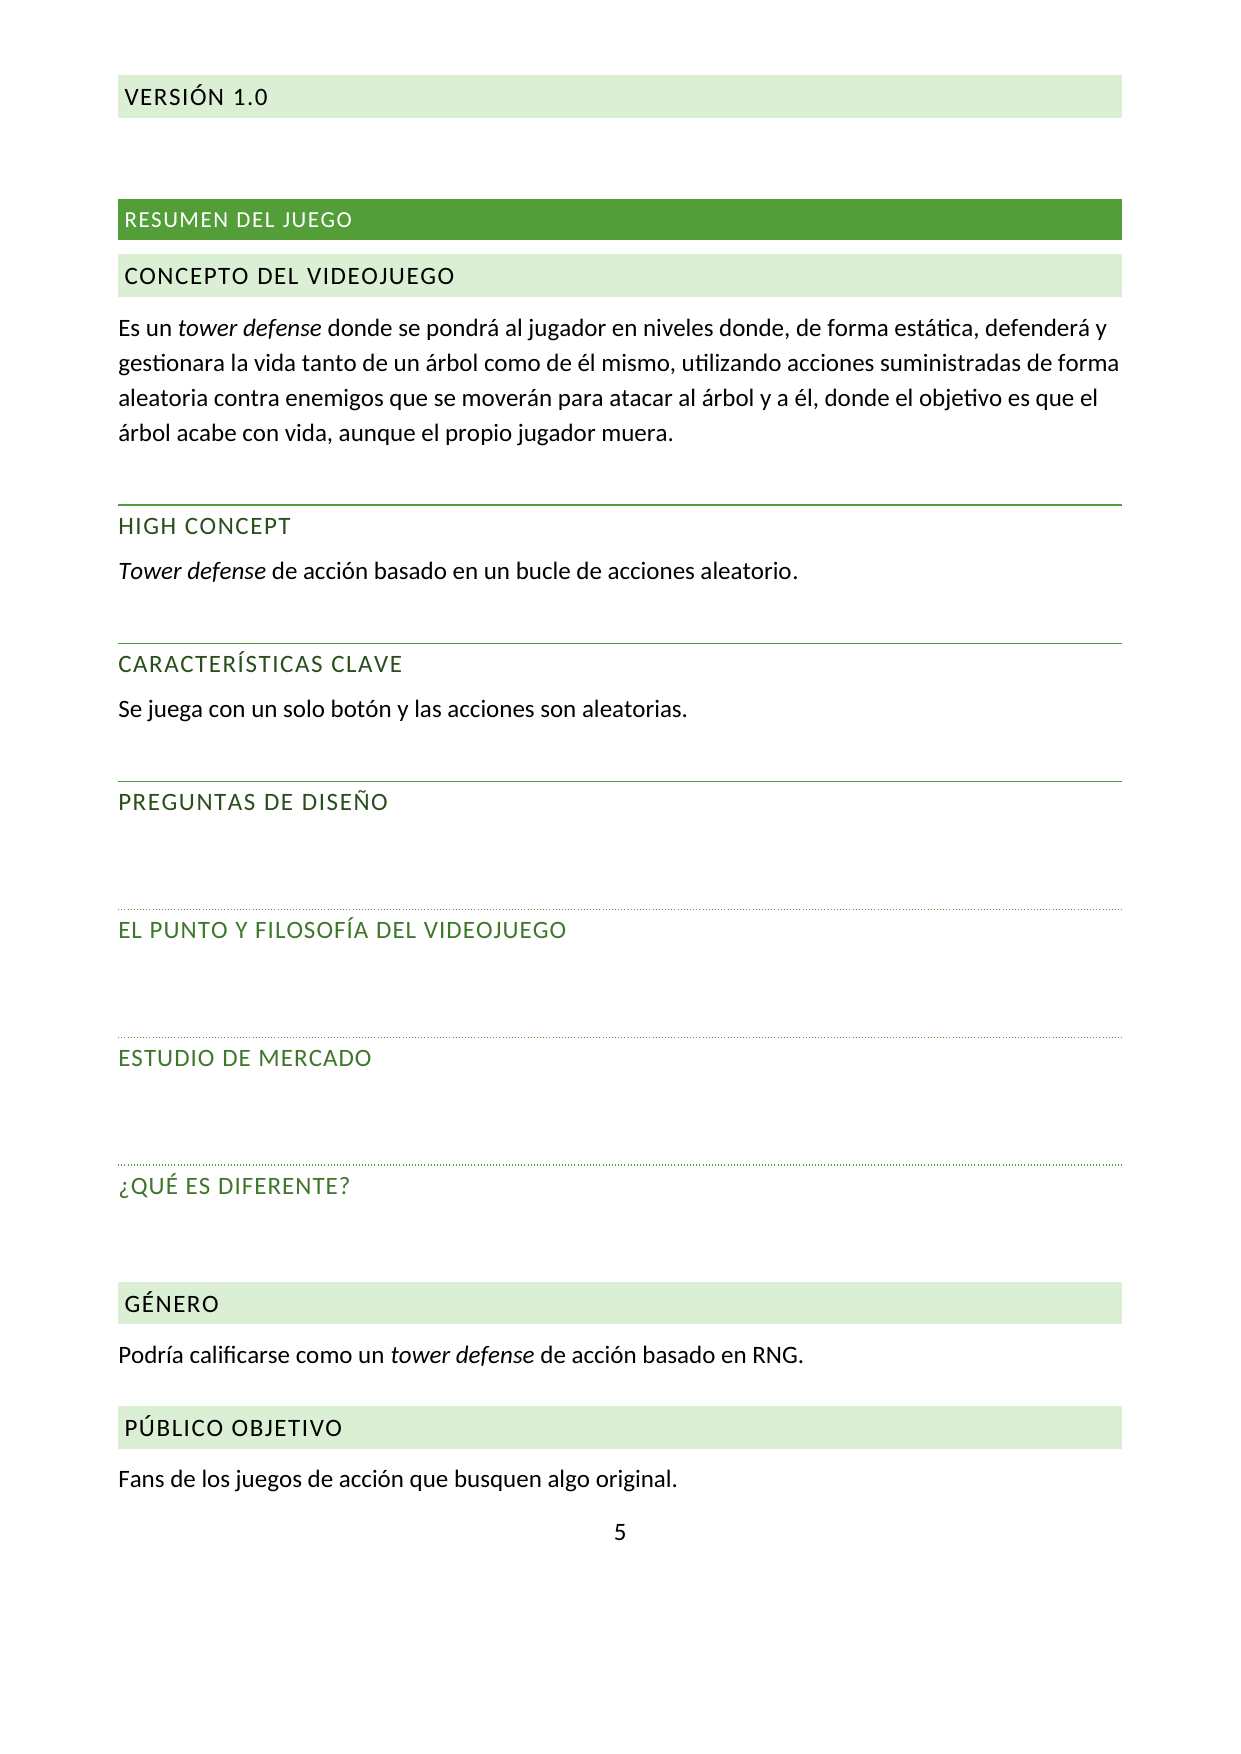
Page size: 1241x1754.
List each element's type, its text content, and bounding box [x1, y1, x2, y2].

text Podría calificarse como un tower defense de acción basado en RNG. [118, 1339, 1122, 1370]
subtitle ¿Qué es diferente? [118, 1164, 1122, 1200]
text Fans de los juegos de acción que busquen algo original. [118, 1464, 1122, 1494]
subtitle El Punto y Filosofía del Videojuego [118, 908, 1122, 945]
subtitle Características clave [118, 644, 1122, 679]
subtitle Estudio de mercado [118, 1036, 1122, 1073]
subtitle Resumen del Juego [124, 205, 1116, 233]
text Es un tower defense donde se pondrá al jugador en niveles donde, de forma estática, defenderá y gestionara la vida tanto de un árbol como de él mismo, utilizando acciones suministradas de forma aleatoria contra enemigos que se moverán para atacar al árbol y a él, donde el objetivo es que el árbol acabe con vida, aunque el propio jugador muera. [118, 312, 1122, 448]
text Se juega con un solo botón y las acciones son aleatorias. [118, 694, 1122, 724]
subtitle High Concept [118, 506, 1122, 541]
subtitle Preguntas de Diseño [118, 782, 1122, 817]
text Tower defense de acción basado en un bucle de acciones aleatorio. [118, 555, 1122, 586]
subtitle Versión 1.0 [124, 81, 1116, 112]
subtitle Público objetivo [124, 1412, 1116, 1442]
subtitle Concepto del Videojuego [124, 261, 1116, 291]
subtitle Género [124, 1288, 1116, 1318]
